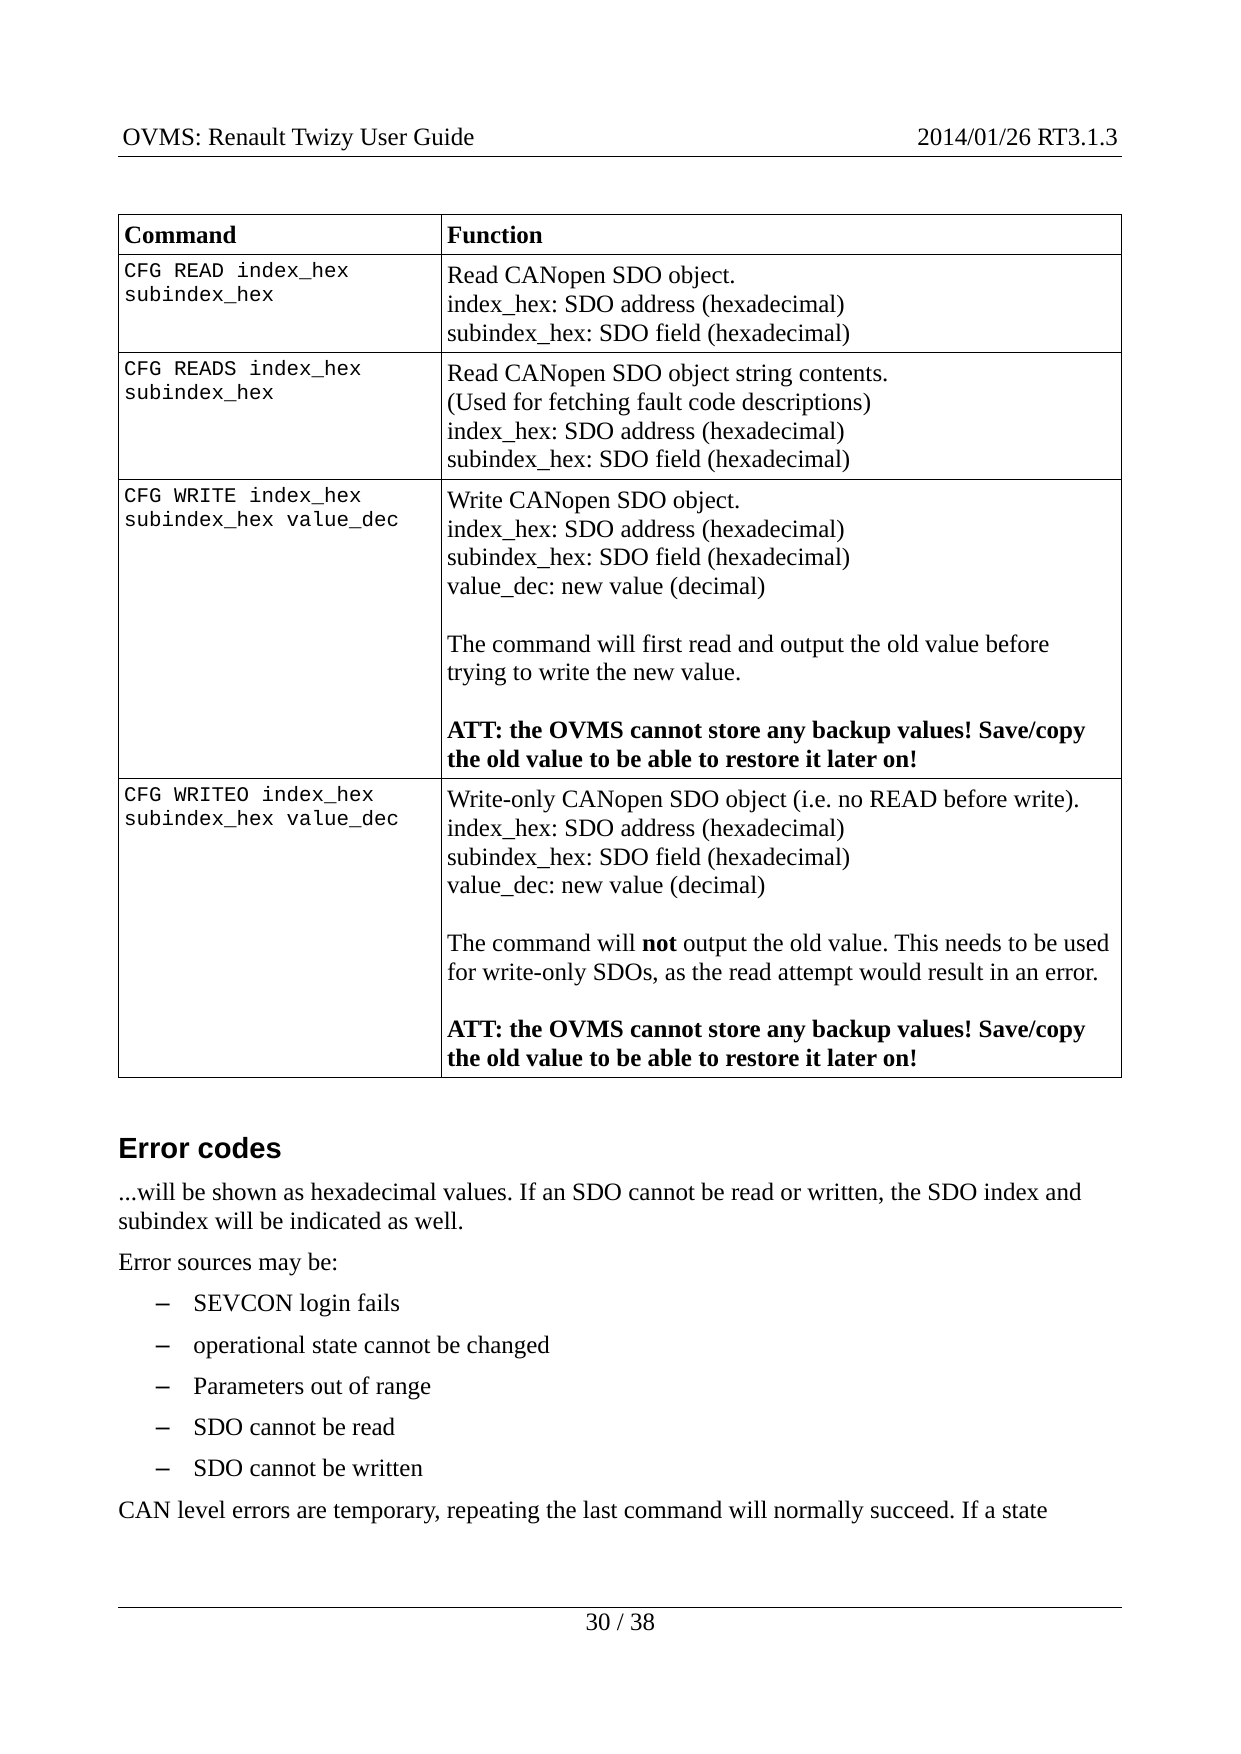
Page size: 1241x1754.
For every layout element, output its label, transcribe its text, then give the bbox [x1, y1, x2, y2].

list operational state cannot be changed [156, 1330, 1122, 1358]
text Error sources may be: [118, 1247, 1122, 1276]
list SDO cannot be read [156, 1412, 1122, 1441]
text CAN level errors are temporary, repeating the last command will normally succeed. If a state [118, 1495, 1122, 1523]
table_header Function [442, 215, 1121, 254]
table_header Command [119, 215, 441, 254]
table_cell CFG WRITE index_hex subindex_hex value_dec [119, 480, 441, 778]
list SDO cannot be written [156, 1453, 1122, 1482]
table_cell Read CANopen SDO object. index_hex: SDO address (hexadecimal) subindex_hex: SDO field (hexadecimal) [442, 255, 1121, 352]
table_cell Write CANopen SDO object. index_hex: SDO address (hexadecimal) subindex_hex: SDO field (hexadecimal) value_dec: new value (decimal) The command will first read and output the old value before trying to write the new value. ATT: the OVMS cannot store any backup values! Save/copy the old value to be able to restore it later on! [442, 480, 1121, 778]
table_cell CFG READS index_hex subindex_hex [119, 353, 441, 479]
table_cell Write-only CANopen SDO object (i.e. no READ before write). index_hex: SDO address (hexadecimal) subindex_hex: SDO field (hexadecimal) value_dec: new value (decimal) The command will not output the old value. This needs to be used for write-only SDOs, as the read attempt would result in an error. ATT: the OVMS cannot store any backup values! Save/copy the old value to be able to restore it later on! [442, 779, 1121, 1077]
table_cell Read CANopen SDO object string contents. (Used for fetching fault code descriptions) index_hex: SDO address (hexadecimal) subindex_hex: SDO field (hexadecimal) [442, 353, 1121, 479]
list SEVCON login fails [156, 1288, 1122, 1317]
subtitle Error codes [118, 1131, 1122, 1165]
list Parameters out of range [156, 1371, 1122, 1400]
table_cell CFG WRITEO index_hex subindex_hex value_dec [119, 779, 441, 1077]
table_cell CFG READ index_hex subindex_hex [119, 255, 441, 352]
text ...will be shown as hexadecimal values. If an SDO cannot be read or written, the SDO index and subindex will be indicated as well. [118, 1177, 1122, 1235]
